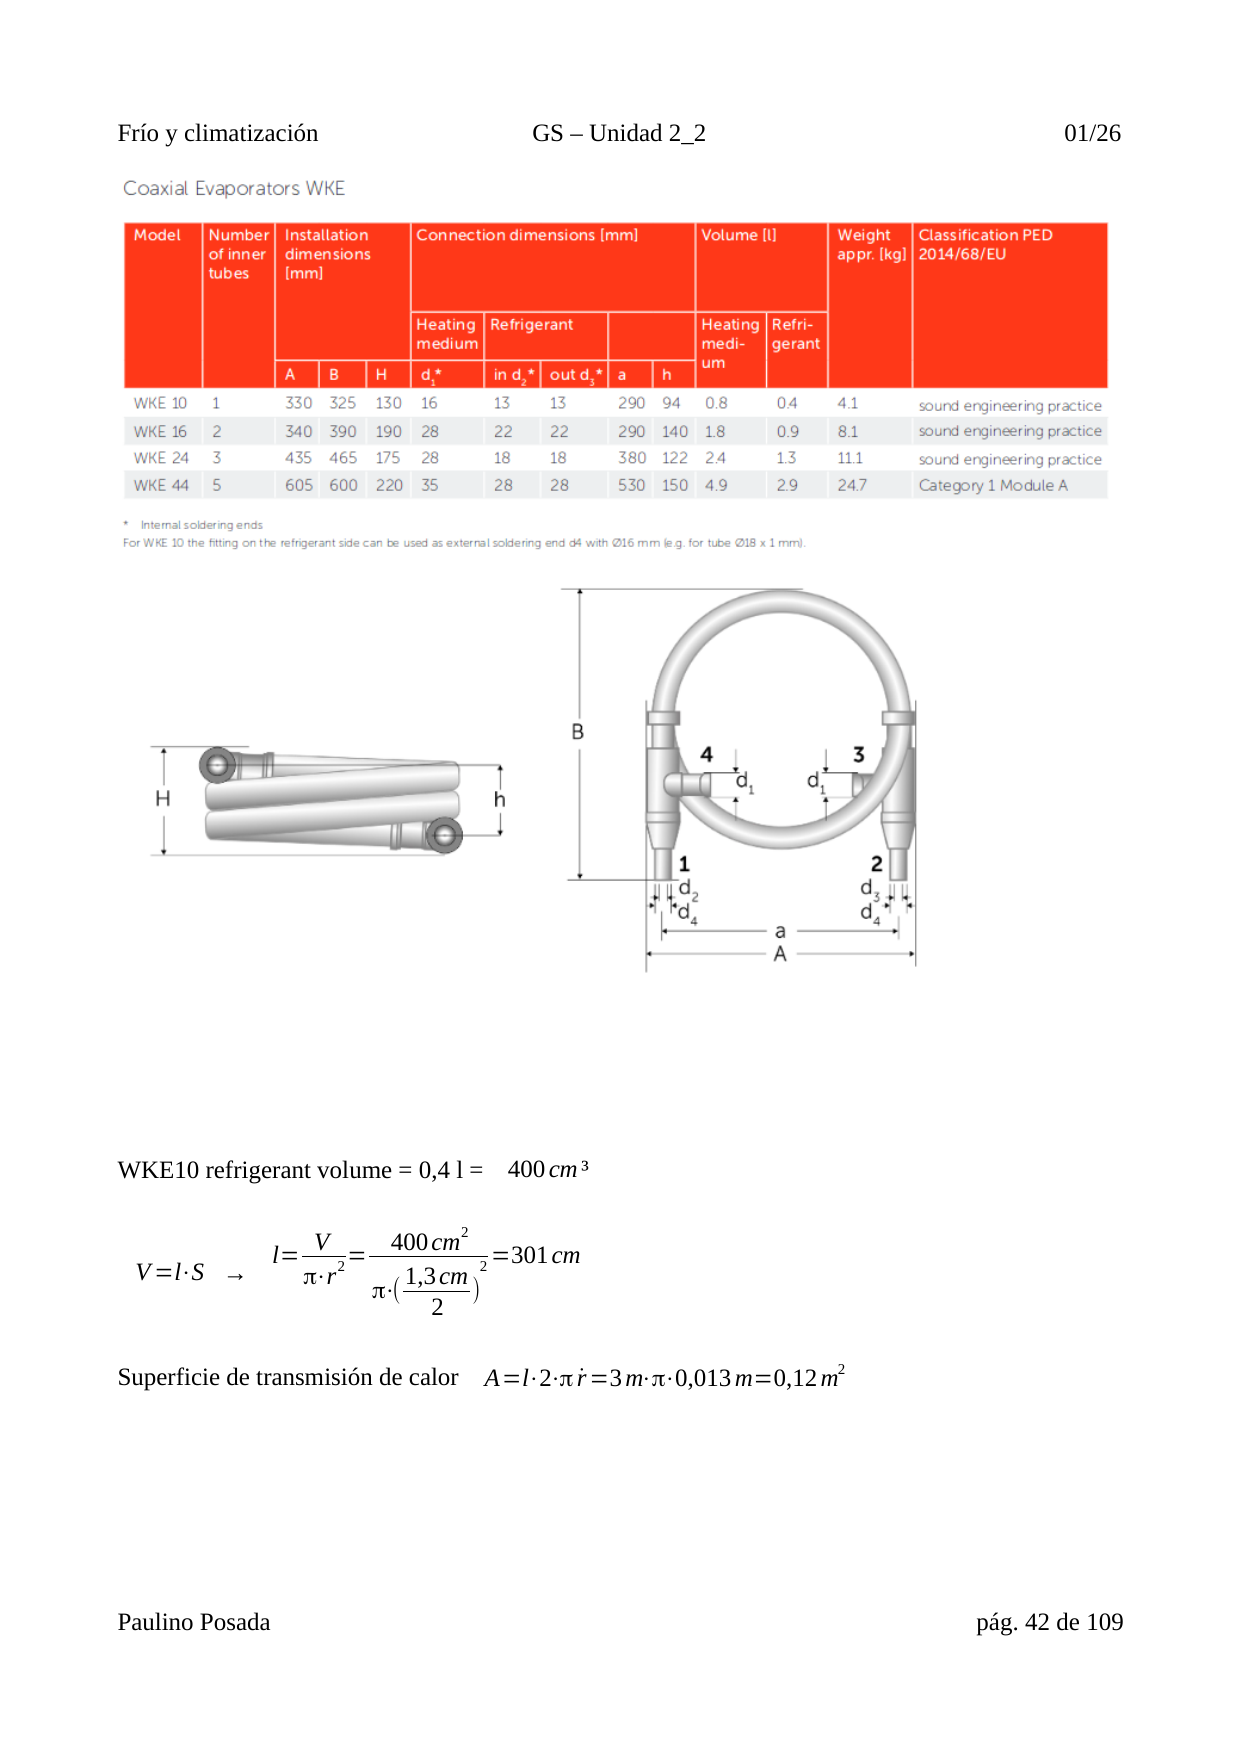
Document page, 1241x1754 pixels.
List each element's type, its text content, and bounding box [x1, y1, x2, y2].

text Superficie de transmisión de calor [117, 1360, 1123, 1392]
text WKE10 refrigerant volume = 0,4 l = [117, 1155, 1123, 1184]
text → [117, 1223, 1123, 1321]
picture [117, 176, 1124, 981]
